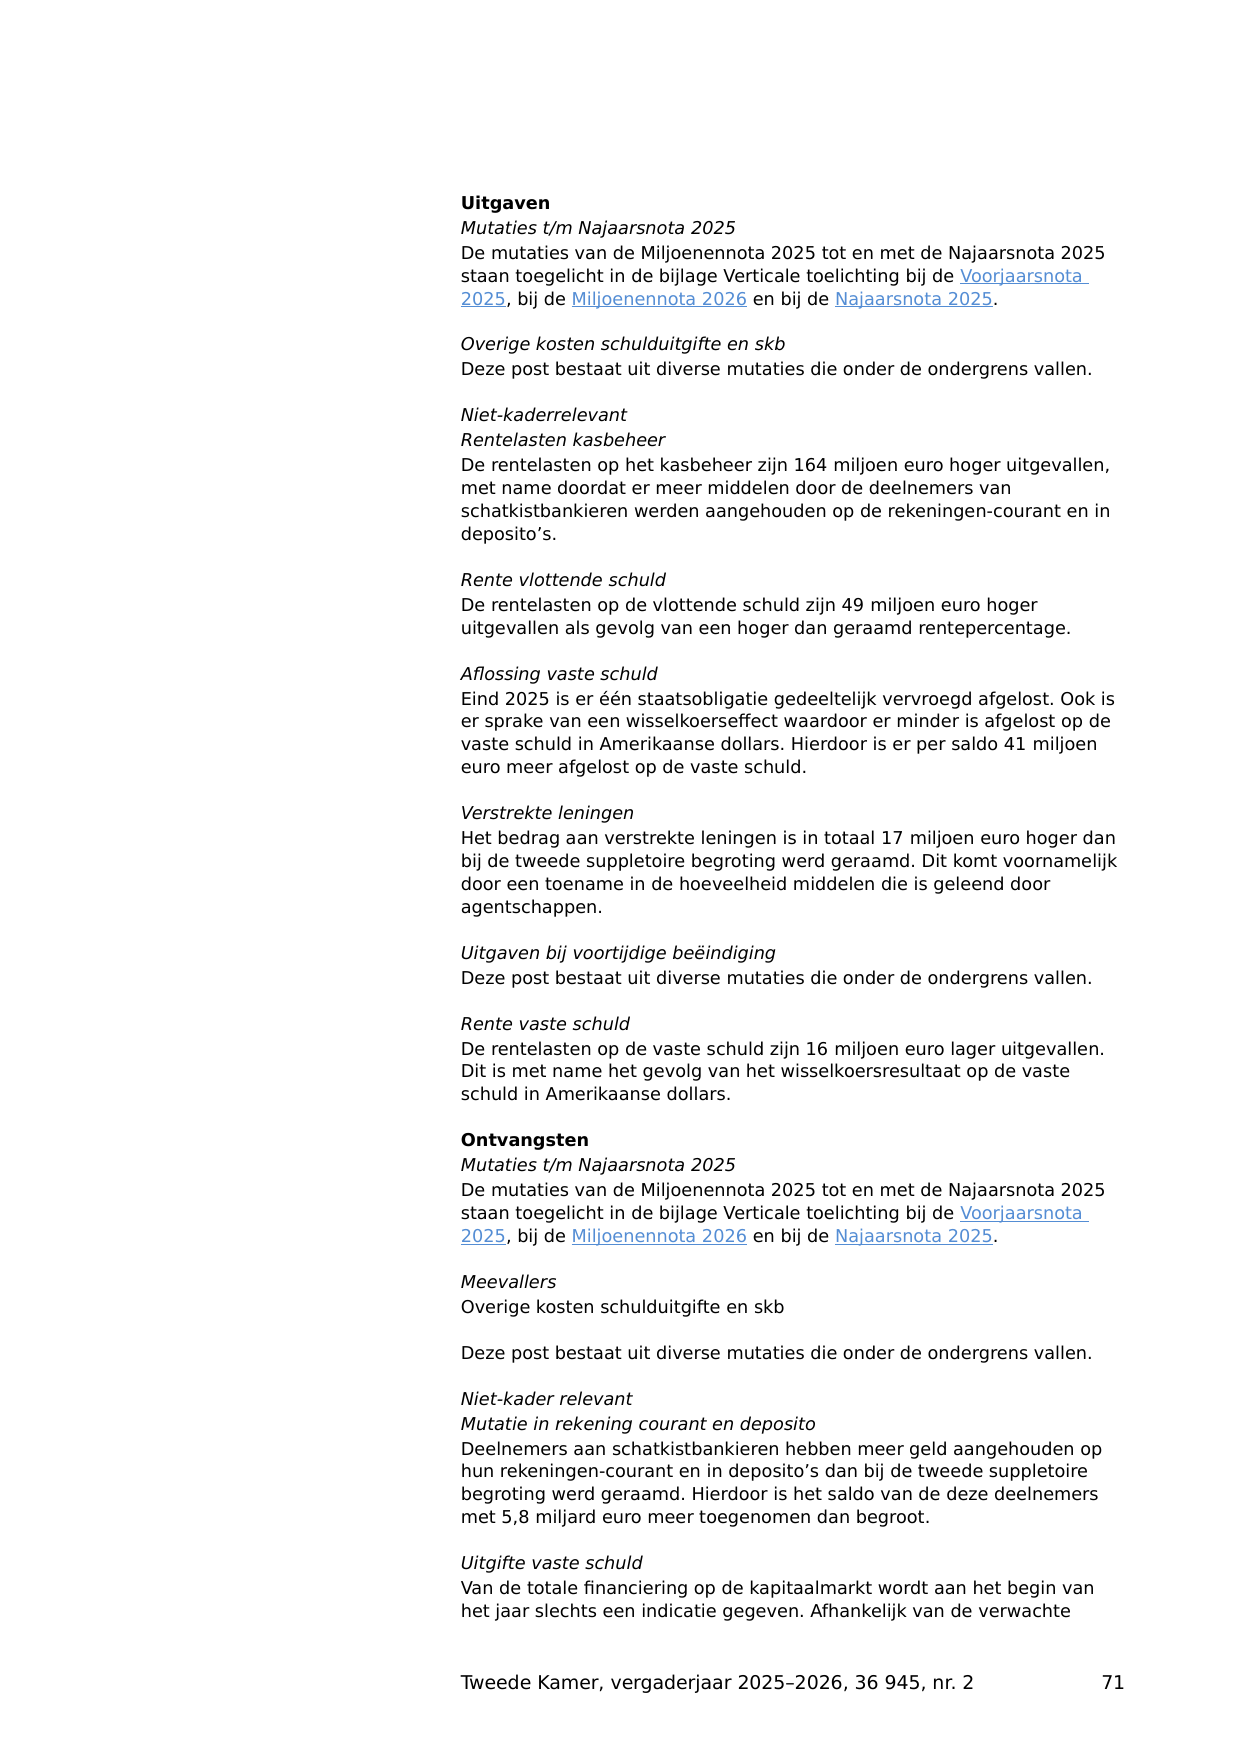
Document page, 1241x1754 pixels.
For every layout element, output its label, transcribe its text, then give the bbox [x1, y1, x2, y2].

text De rentelasten op het kasbeheer zĳn 164 miljoen euro hoger uitgevallen, met name doordat er meer middelen door de deelnemers van schatkistbankieren werden aangehouden op de rekeningen-courant en in deposito’s. [461, 453, 1125, 545]
text Uitgaven bij voortijdige beëindiging [461, 941, 1125, 964]
text Rentelasten kasbeheer [461, 428, 1125, 451]
text Deelnemers aan schatkistbankieren hebben meer geld aangehouden op hun rekeningen-courant en in deposito’s dan bij de tweede suppletoire begroting werd geraamd. Hierdoor is het saldo van de deze deelnemers met 5,8 miljard euro meer toegenomen dan begroot. [461, 1437, 1125, 1528]
text De mutaties van de Miljoenennota 2025 tot en met de Najaarsnota 2025 staan toegelicht in de bijlage Verticale toelichting bij de Voorjaarsnota 2025, bij de Miljoenennota 2026 en bij de Najaarsnota 2025. [461, 241, 1125, 309]
text Uitgifte vaste schuld [461, 1551, 1125, 1574]
text Deze post bestaat uit diverse mutaties die onder de ondergrens vallen. [461, 966, 1125, 989]
text Eind 2025 is er één staatsobligatie gedeeltelijk vervroegd afgelost. Ook is er sprake van een wisselkoerseffect waardoor er minder is afgelost op de vaste schuld in Amerikaanse dollars. Hierdoor is er per saldo 41 miljoen euro meer afgelost op de vaste schuld. [461, 687, 1125, 778]
text Van de totale financiering op de kapitaalmarkt wordt aan het begin van het jaar slechts een indicatie gegeven. Afhankelijk van de verwachte [461, 1576, 1125, 1622]
text Verstrekte leningen [461, 801, 1125, 824]
text Ontvangsten [461, 1128, 1125, 1151]
text Aflossing vaste schuld [461, 662, 1125, 684]
text Het bedrag aan verstrekte leningen is in totaal 17 miljoen euro hoger dan bĳ de tweede suppletoire begroting werd geraamd. Dit komt voornamelijk door een toename in de hoeveelheid middelen die is geleend door agentschappen. [461, 826, 1125, 918]
text Overige kosten schulduitgifte en skb [461, 332, 1125, 355]
text Overige kosten schulduitgifte en skb [461, 1295, 1125, 1318]
text Rente vlottende schuld [461, 568, 1125, 591]
text Deze post bestaat uit diverse mutaties die onder de ondergrens vallen. [461, 1341, 1125, 1364]
text Rente vaste schuld [461, 1012, 1125, 1034]
text De rentelasten op de vlottende schuld zĳn 49 miljoen euro hoger uitgevallen als gevolg van een hoger dan geraamd rentepercentage. [461, 593, 1125, 639]
text Deze post bestaat uit diverse mutaties die onder de ondergrens vallen. [461, 357, 1125, 380]
text Mutatie in rekening courant en deposito [461, 1412, 1125, 1434]
text De mutaties van de Miljoenennota 2025 tot en met de Najaarsnota 2025 staan toegelicht in de bijlage Verticale toelichting bij de Voorjaarsnota 2025, bij de Miljoenennota 2026 en bij de Najaarsnota 2025. [461, 1178, 1125, 1247]
text Niet-kader relevant [461, 1387, 1125, 1409]
text De rentelasten op de vaste schuld zijn 16 miljoen euro lager uitgevallen. Dit is met name het gevolg van het wisselkoersresultaat op de vaste schuld in Amerikaanse dollars. [461, 1037, 1125, 1105]
text Mutaties t/m Najaarsnota 2025 [461, 1153, 1125, 1176]
text Mutaties t/m Najaarsnota 2025 [461, 216, 1125, 239]
text Meevallers [461, 1270, 1125, 1293]
text Niet-kaderrelevant [461, 403, 1125, 426]
text Uitgaven [461, 191, 1125, 214]
